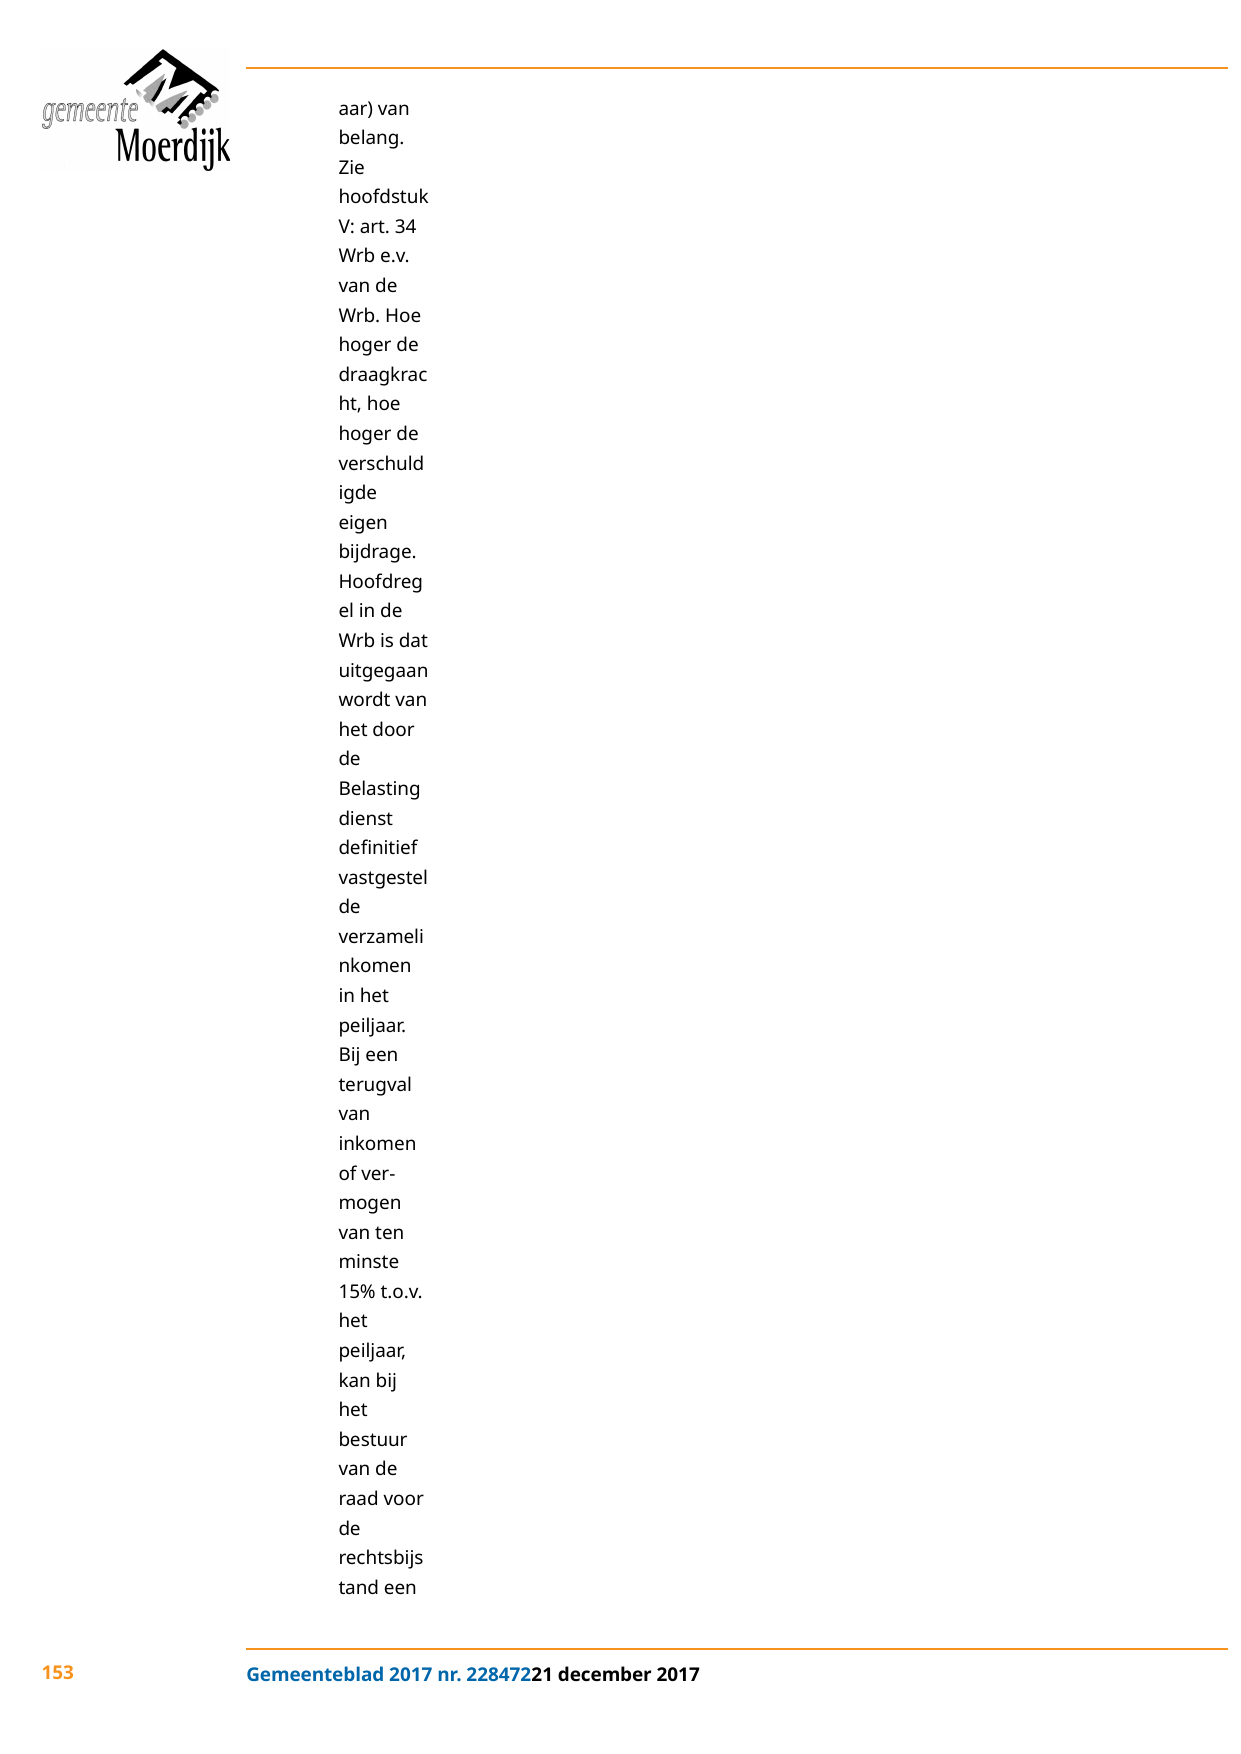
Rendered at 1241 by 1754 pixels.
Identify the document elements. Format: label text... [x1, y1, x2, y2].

table_cell [248, 95, 338, 1600]
table_cell aar) van belang. Zie hoofdstuk V: art. 34 Wrb e.v. van de Wrb. Hoe hoger de draagkracht, hoe hoger de verschuldigde eigen bijdrage. Hoofdregel in de Wrb is dat uitgegaan wordt van het door de Belastingdienst definitief vastgestelde verzamelinkomen in het peiljaar. Bij een terugval van inkomen of ver-mogen van ten minste 15% t.o.v. het peiljaar, kan bij het bestuur van de raad voor de rechtsbijstand een [338, 95, 429, 1600]
picture [41, 47, 231, 172]
